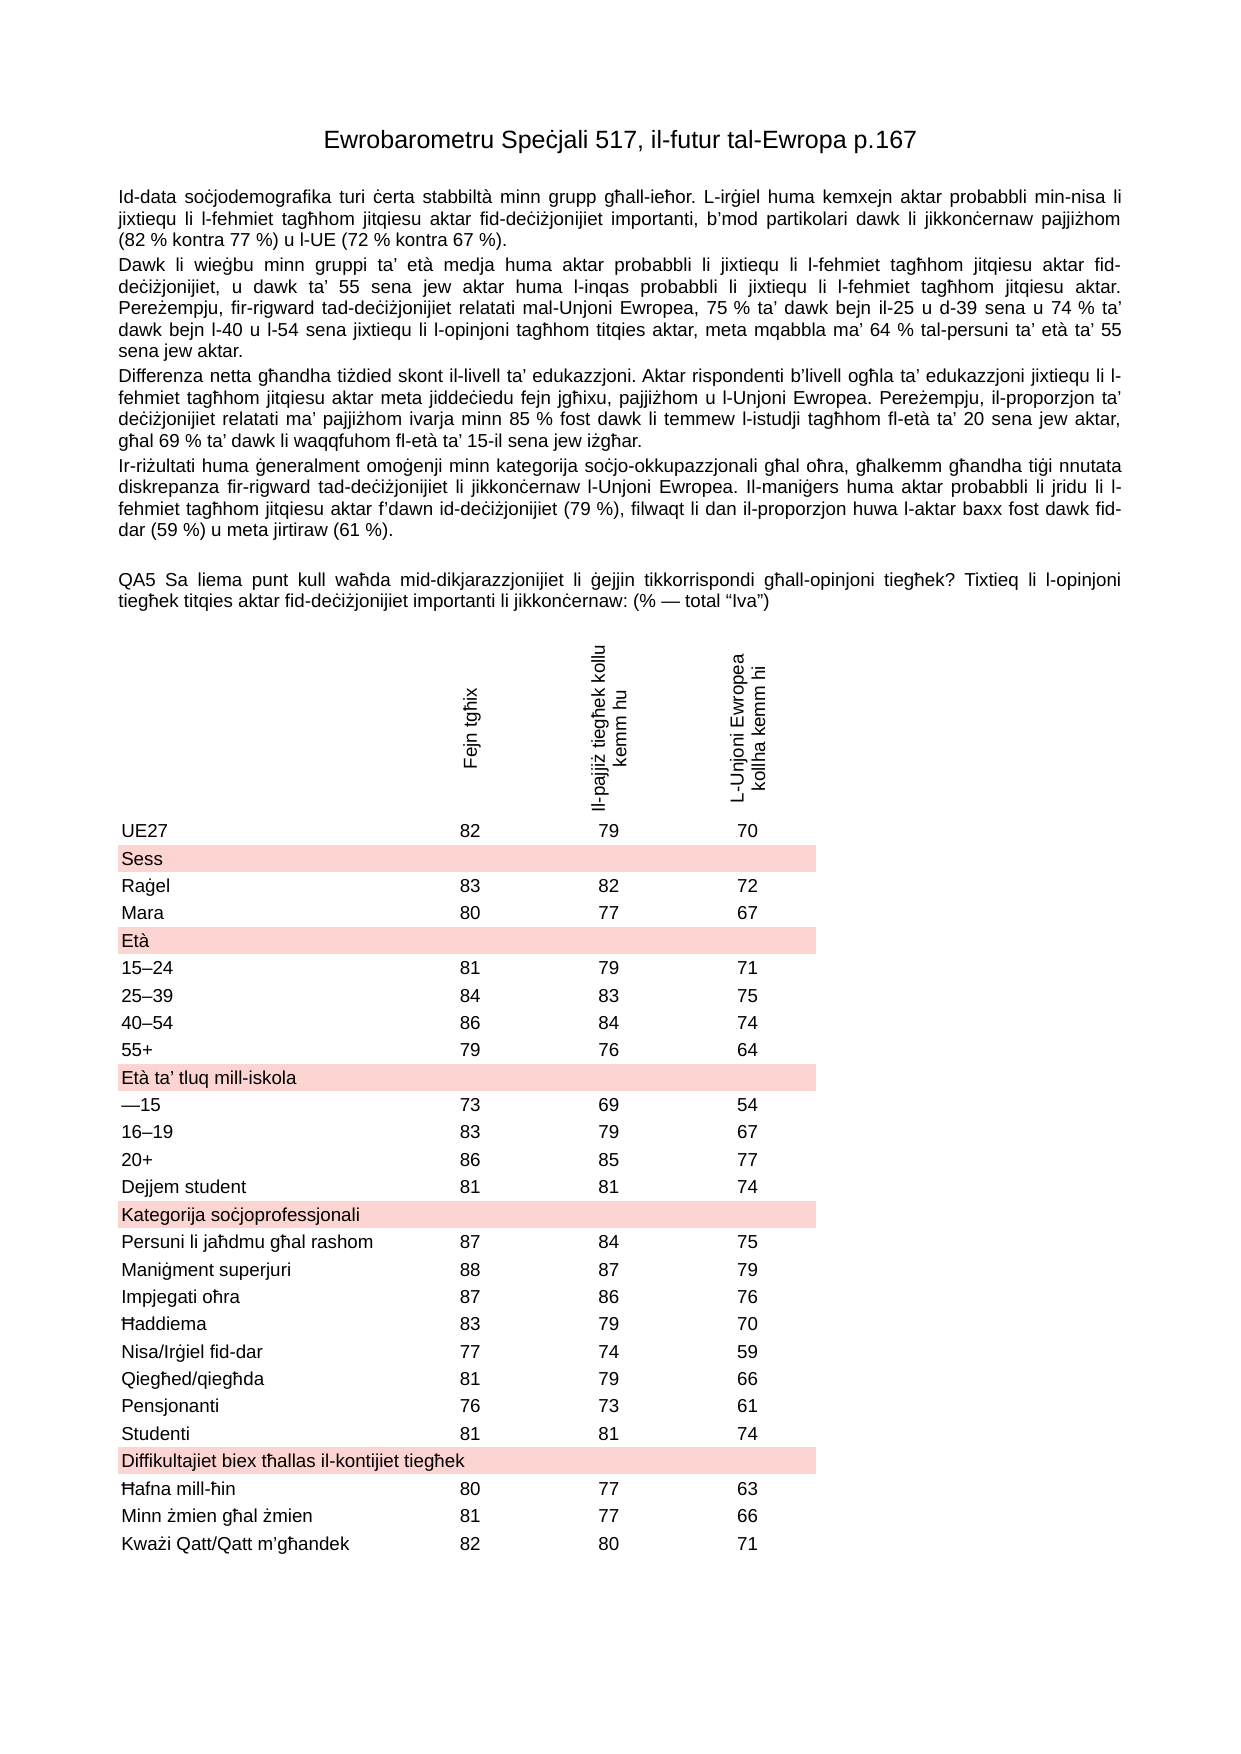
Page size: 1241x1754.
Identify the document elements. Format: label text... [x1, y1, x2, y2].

table_header Il-pajjiż tiegħek kollu kemm hu [539, 640, 678, 817]
table_cell Persuni li jaħdmu għal rashom [118, 1228, 401, 1255]
table_cell Nisa/Irġiel fid-dar [118, 1338, 401, 1365]
table_cell Età [118, 927, 401, 954]
table_cell [678, 1201, 816, 1228]
table_cell Qiegħed/qiegħda [118, 1365, 401, 1392]
table_cell [678, 927, 816, 954]
table_cell 84 [539, 1009, 678, 1036]
table_cell 79 [539, 1119, 678, 1146]
table_cell 80 [401, 899, 539, 927]
table_cell Minn żmien għal żmien [118, 1502, 401, 1529]
table_cell 79 [678, 1255, 816, 1283]
table_cell 81 [539, 1173, 678, 1201]
table_cell 83 [401, 1119, 539, 1146]
table_header L-Unjoni Ewropea kollha kemm hi [678, 640, 816, 817]
table_cell 80 [401, 1475, 539, 1502]
table_cell 83 [401, 872, 539, 899]
table_cell 88 [401, 1255, 539, 1283]
table_cell 81 [401, 1502, 539, 1529]
table_cell UE27 [118, 817, 401, 844]
table_cell 77 [539, 1502, 678, 1529]
table_header Fejn tgħix [401, 640, 539, 817]
table_cell Pensjonanti [118, 1393, 401, 1420]
table_cell 73 [539, 1393, 678, 1420]
table_cell 69 [539, 1091, 678, 1118]
table_cell 81 [401, 954, 539, 981]
table_cell 86 [401, 1009, 539, 1036]
text Dawk li wieġbu minn gruppi ta’ età medja huma aktar probabbli li jixtiequ li l-fehmiet tagħhom jitqiesu aktar fid-deċiżjonijiet, u dawk ta’ 55 sena jew aktar huma l-inqas probabbli li jixtiequ li l-fehmiet tagħhom jitqiesu aktar. Pereżempju, fir-rigward tad-deċiżjonijiet relatati mal-Unjoni Ewropea, 75 % ta’ dawk bejn il-25 u d-39 sena u 74 % ta’ dawk bejn l-40 u l-54 sena jixtiequ li l-opinjoni tagħhom titqies aktar, meta mqabbla ma’ 64 % tal-persuni ta’ età ta’ 55 sena jew aktar. [118, 254, 1122, 362]
table_cell 59 [678, 1338, 816, 1365]
table_cell Ħafna mill-ħin [118, 1475, 401, 1502]
text Differenza netta għandha tiżdied skont il-livell ta’ edukazzjoni. Aktar rispondenti b’livell ogħla ta’ edukazzjoni jixtiequ li l-fehmiet tagħhom jitqiesu aktar meta jiddeċiedu fejn jgħixu, pajjiżhom u l-Unjoni Ewropea. Pereżempju, il-proporzjon ta’ deċiżjonijiet relatati ma’ pajjiżhom ivarja minn 85 % fost dawk li temmew l-istudji tagħhom fl-età ta’ 20 sena jew aktar, għal 69 % ta’ dawk li waqqfuhom fl-età ta’ 15-il sena jew iżgħar. [118, 365, 1122, 451]
table_cell 64 [678, 1036, 816, 1064]
table_cell 82 [539, 872, 678, 899]
table_cell 87 [539, 1255, 678, 1283]
table_cell 76 [678, 1283, 816, 1310]
table_cell 77 [539, 1475, 678, 1502]
table_cell 54 [678, 1091, 816, 1118]
table_cell 70 [678, 817, 816, 844]
table_cell Raġel [118, 872, 401, 899]
table_cell Mara [118, 899, 401, 927]
table_cell [539, 1201, 678, 1228]
table_cell 76 [401, 1393, 539, 1420]
table_cell 81 [401, 1173, 539, 1201]
table_cell 87 [401, 1228, 539, 1255]
table_cell 16–19 [118, 1119, 401, 1146]
table_cell 81 [401, 1420, 539, 1447]
table_cell 79 [539, 1310, 678, 1338]
table_cell Maniġment superjuri [118, 1255, 401, 1283]
table_cell 79 [539, 1365, 678, 1392]
table_cell [401, 1064, 539, 1091]
table_cell Studenti [118, 1420, 401, 1447]
table_cell 66 [678, 1365, 816, 1392]
table_cell 86 [401, 1146, 539, 1173]
table_cell 77 [401, 1338, 539, 1365]
table_cell 81 [401, 1365, 539, 1392]
table_cell 83 [401, 1310, 539, 1338]
table_cell 86 [539, 1283, 678, 1310]
table_cell Impjegati oħra [118, 1283, 401, 1310]
table_cell [401, 927, 539, 954]
table_cell 87 [401, 1283, 539, 1310]
table_cell 84 [401, 981, 539, 1009]
table_cell 79 [539, 817, 678, 844]
table_header [118, 640, 401, 817]
table_cell 77 [539, 899, 678, 927]
table_cell [539, 845, 678, 872]
table_cell Kategorija soċjoprofessjonali [118, 1201, 539, 1228]
table_cell Sess [118, 845, 401, 872]
table_cell 83 [539, 981, 678, 1009]
table_cell 74 [678, 1173, 816, 1201]
table_cell 15–24 [118, 954, 401, 981]
table_cell Ħaddiema [118, 1310, 401, 1338]
table_cell 40–54 [118, 1009, 401, 1036]
table_cell 63 [678, 1475, 816, 1502]
text Ir-riżultati huma ġeneralment omoġenji minn kategorija soċjo-okkupazzjonali għal oħra, għalkemm għandha tiġi nnutata diskrepanza fir-rigward tad-deċiżjonijiet li jikkonċernaw l-Unjoni Ewropea. Il-maniġers huma aktar probabbli li jridu li l-fehmiet tagħhom jitqiesu aktar f’dawn id-deċiżjonijiet (79 %), filwaqt li dan il-proporzjon huwa l-aktar baxx fost dawk fid-dar (59 %) u meta jirtiraw (61 %). [118, 454, 1122, 541]
table_cell 72 [678, 872, 816, 899]
table_cell 67 [678, 1119, 816, 1146]
table_cell 61 [678, 1393, 816, 1420]
table_cell [401, 845, 539, 872]
table_cell [539, 1064, 678, 1091]
table_cell 79 [401, 1036, 539, 1064]
table_cell 80 [539, 1529, 678, 1557]
table_cell 74 [539, 1338, 678, 1365]
table_cell 73 [401, 1091, 539, 1118]
table_cell 79 [539, 954, 678, 981]
table_cell 85 [539, 1146, 678, 1173]
table_cell 75 [678, 981, 816, 1009]
table_cell 25–39 [118, 981, 401, 1009]
table_cell 84 [539, 1228, 678, 1255]
table_cell 55+ [118, 1036, 401, 1064]
table_cell Kważi Qatt/Qatt m’għandek [118, 1529, 401, 1557]
table_cell [678, 1064, 816, 1091]
table_cell 70 [678, 1310, 816, 1338]
table_cell 82 [401, 817, 539, 844]
table_cell 66 [678, 1502, 816, 1529]
table_cell 74 [678, 1009, 816, 1036]
table_cell Dejjem student [118, 1173, 401, 1201]
table_cell 75 [678, 1228, 816, 1255]
table_cell 74 [678, 1420, 816, 1447]
text QA5 Sa liema punt kull waħda mid-dikjarazzjonijiet li ġejjin tikkorrispondi għall-opinjoni tiegħek? Tixtieq li l-opinjoni tiegħek titqies aktar fid-deċiżjonijiet importanti li jikkonċernaw: (% — total “Iva”) [118, 569, 1122, 612]
table_cell [539, 1447, 678, 1474]
table_cell Età ta’ tluq mill-iskola [118, 1064, 401, 1091]
table_cell —15 [118, 1091, 401, 1118]
table_cell [678, 845, 816, 872]
table_cell Diffikultajiet biex tħallas il-kontijiet tiegħek [118, 1447, 539, 1474]
table_cell [539, 927, 678, 954]
table_cell 20+ [118, 1146, 401, 1173]
text Id-data soċjodemografika turi ċerta stabbiltà minn grupp għall-ieħor. L-irġiel huma kemxejn aktar probabbli min-nisa li jixtiequ li l-fehmiet tagħhom jitqiesu aktar fid-deċiżjonijiet importanti, b’mod partikolari dawk li jikkonċernaw pajjiżhom (82 % kontra 77 %) u l-UE (72 % kontra 67 %). [118, 186, 1122, 251]
table_cell 67 [678, 899, 816, 927]
table_cell 77 [678, 1146, 816, 1173]
table_cell 71 [678, 954, 816, 981]
table_cell 81 [539, 1420, 678, 1447]
table_cell 82 [401, 1529, 539, 1557]
table_cell 71 [678, 1529, 816, 1557]
table_cell 76 [539, 1036, 678, 1064]
table_cell [678, 1447, 816, 1474]
